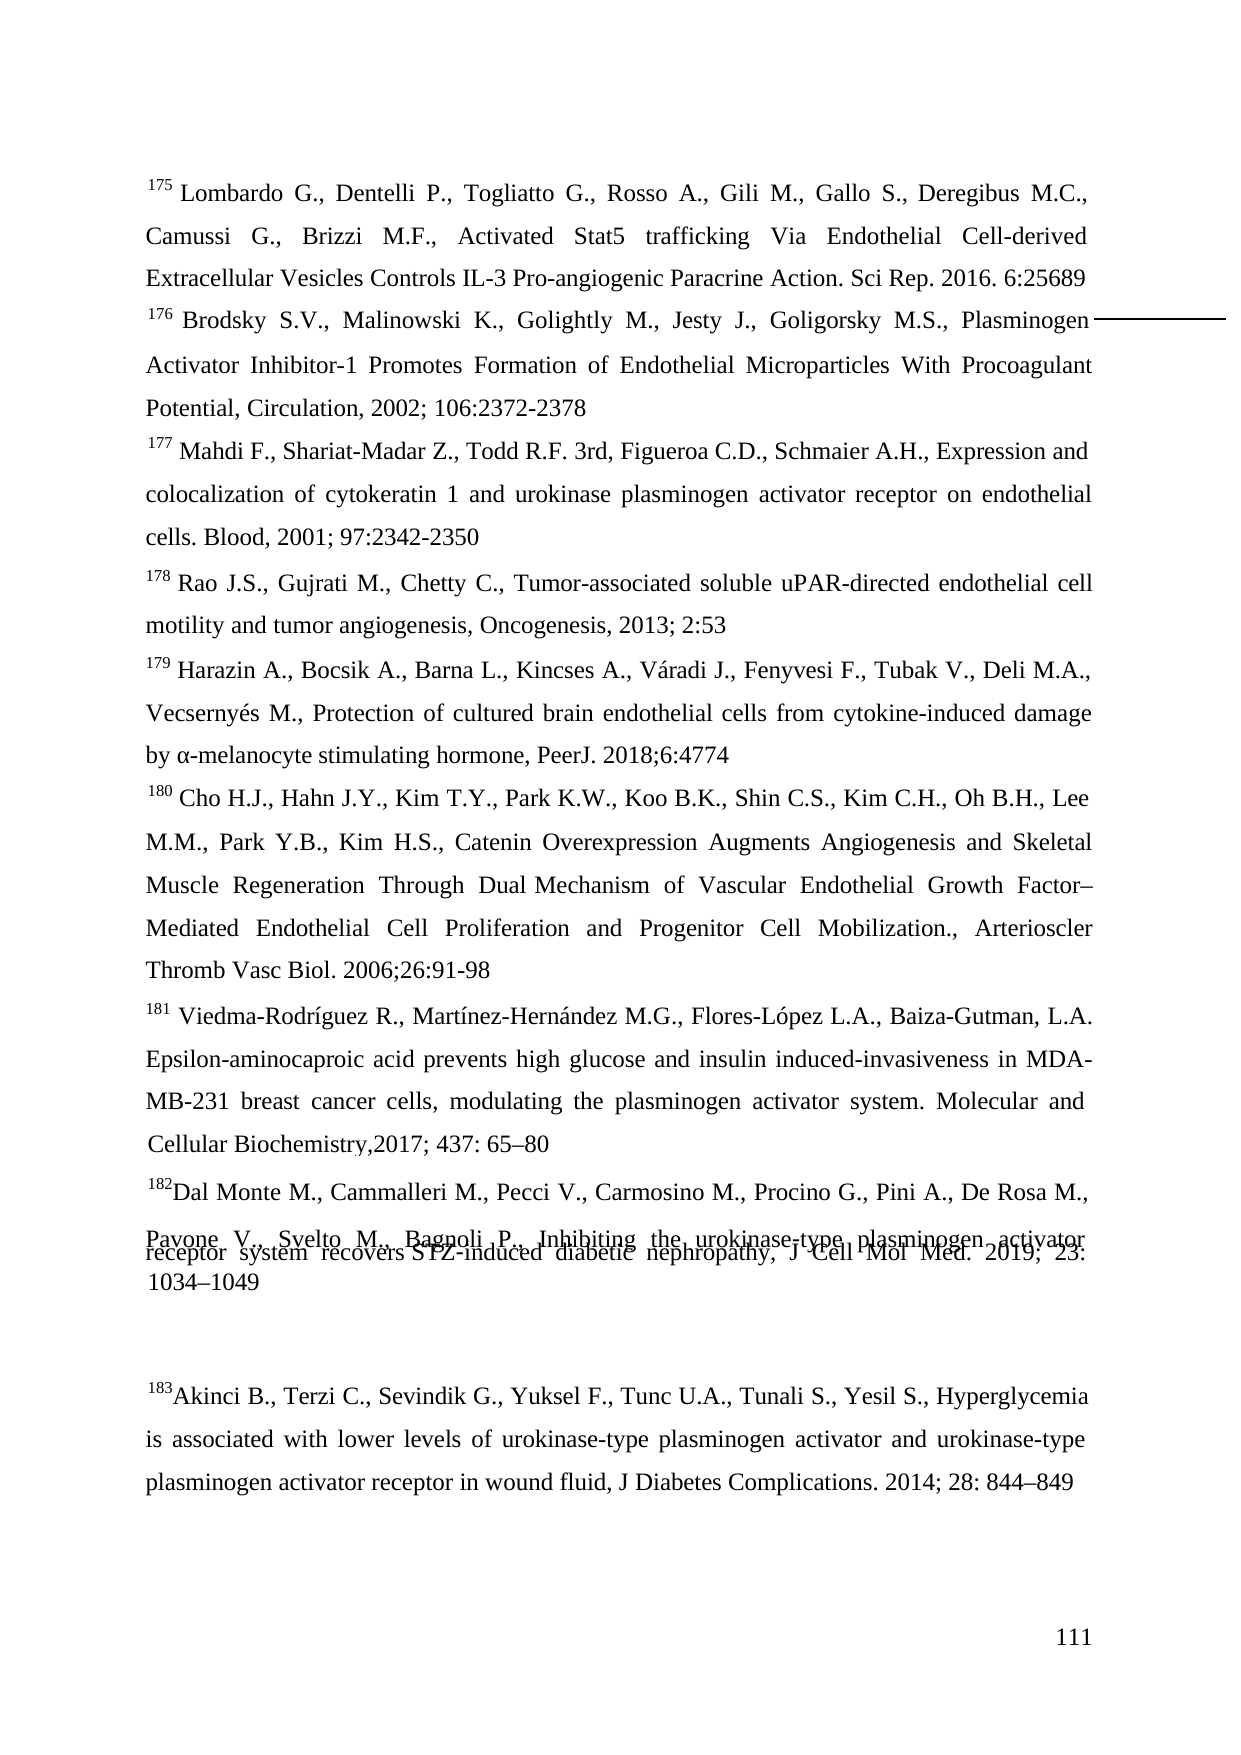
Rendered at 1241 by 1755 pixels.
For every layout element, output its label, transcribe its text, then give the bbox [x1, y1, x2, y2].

text Activator Inhibitor-1 Promotes Formation of Endothelial Microparticles With Procoagulant Potential, Circulation, 2002; 106:2372-2378 [145, 350, 1092, 422]
text Camussi G., Brizzi M.F., Activated Stat5 trafficking Via Endothelial Cell-derived Extracellular Vesicles Controls IL-3 Pro-angiogenic Paracrine Action. Sci Rep. 2016. 6:25689 [145, 207, 1093, 292]
text 1034–1049 [147, 1267, 1094, 1295]
text 180 Cho H.J., Hahn J.Y., Kim T.Y., Park K.W., Koo B.K., Shin C.S., Kim C.H., Oh B.H., Lee [147, 783, 1095, 813]
text colocalization of cytokeratin 1 and urokinase plasminogen activator receptor on endothelial cells. Blood, 2001; 97:2342-2350 [145, 479, 1092, 551]
text 178 Rao J.S., Gujrati M., Chetty C., Tumor-associated soluble uPAR-directed endothelial cell motility and tumor angiogenesis, Oncogenesis, 2013; 2:53 [145, 565, 1093, 639]
text 183Akinci B., Terzi C., Sevindik G., Yuksel F., Tunc U.A., Tunali S., Yesil S., Hyperglycemia [147, 1378, 1094, 1410]
text 181 Viedma-Rodríguez R., Martínez-Hernández M.G., Flores-López L.A., Baiza-Gutman, L.A. Epsilon-aminocaproic acid prevents high glucose and insulin induced-invasiveness in MDA- MB-231 breast cancer cells, modulating the plasminogen activator system. Molecular and [145, 998, 1093, 1115]
text M.M., Park Y.B., Kim H.S., Catenin Overexpression Augments Angiogenesis and Skeletal Muscle Regeneration Through Dual Mechanism of Vascular Endothelial Growth Factor– Mediated Endothelial Cell Proliferation and Progenitor Cell Mobilization., Arterioscler Thromb Vasc Biol. 2006;26:91-98 [145, 827, 1093, 984]
text 177 Mahdi F., Shariat-Madar Z., Todd R.F. 3rd, Figueroa C.D., Schmaier A.H., Expression and [147, 436, 1095, 465]
text Pavone V., Svelto M., Bagnoli P., Inhibiting the urokinase‐type plasminogen activator receptor system recovers STZ‐induced diabetic nephropathy, J Cell Mol Med. 2019; 23: [145, 1236, 1093, 1266]
text Brodsky S.V., Malinowski K., Golightly M., Jesty J., Goligorsky M.S., Plasminogen [182, 307, 1094, 334]
text 111 [1055, 1624, 1095, 1651]
text is associated with lower levels of urokinase-type plasminogen activator and urokinase-type plasminogen activator receptor in wound fluid, J Diabetes Complications. 2014; 28: 844–849 [145, 1411, 1093, 1496]
text 182Dal Monte M., Cammalleri M., Pecci V., Carmosino M., Procino G., Pini A., De Rosa M., [147, 1192, 1094, 1202]
text 179 Harazin A., Bocsik A., Barna L., Kincses A., Váradi J., Fenyvesi F., Tubak V., Deli M.A., Vecsernyés M., Protection of cultured brain endothelial cells from cytokine-induced damage by α-melanocyte stimulating hormone, PeerJ. 2018;6:4774 [145, 653, 1092, 769]
text 176 [147, 304, 175, 323]
text 175 Lombardo G., Dentelli P., Togliatto G., Rosso A., Gili M., Gallo S., Deregibus M.C., [147, 174, 1095, 206]
text Cellular Biochemistry,2017; 437: 65–80 [147, 1129, 1095, 1155]
